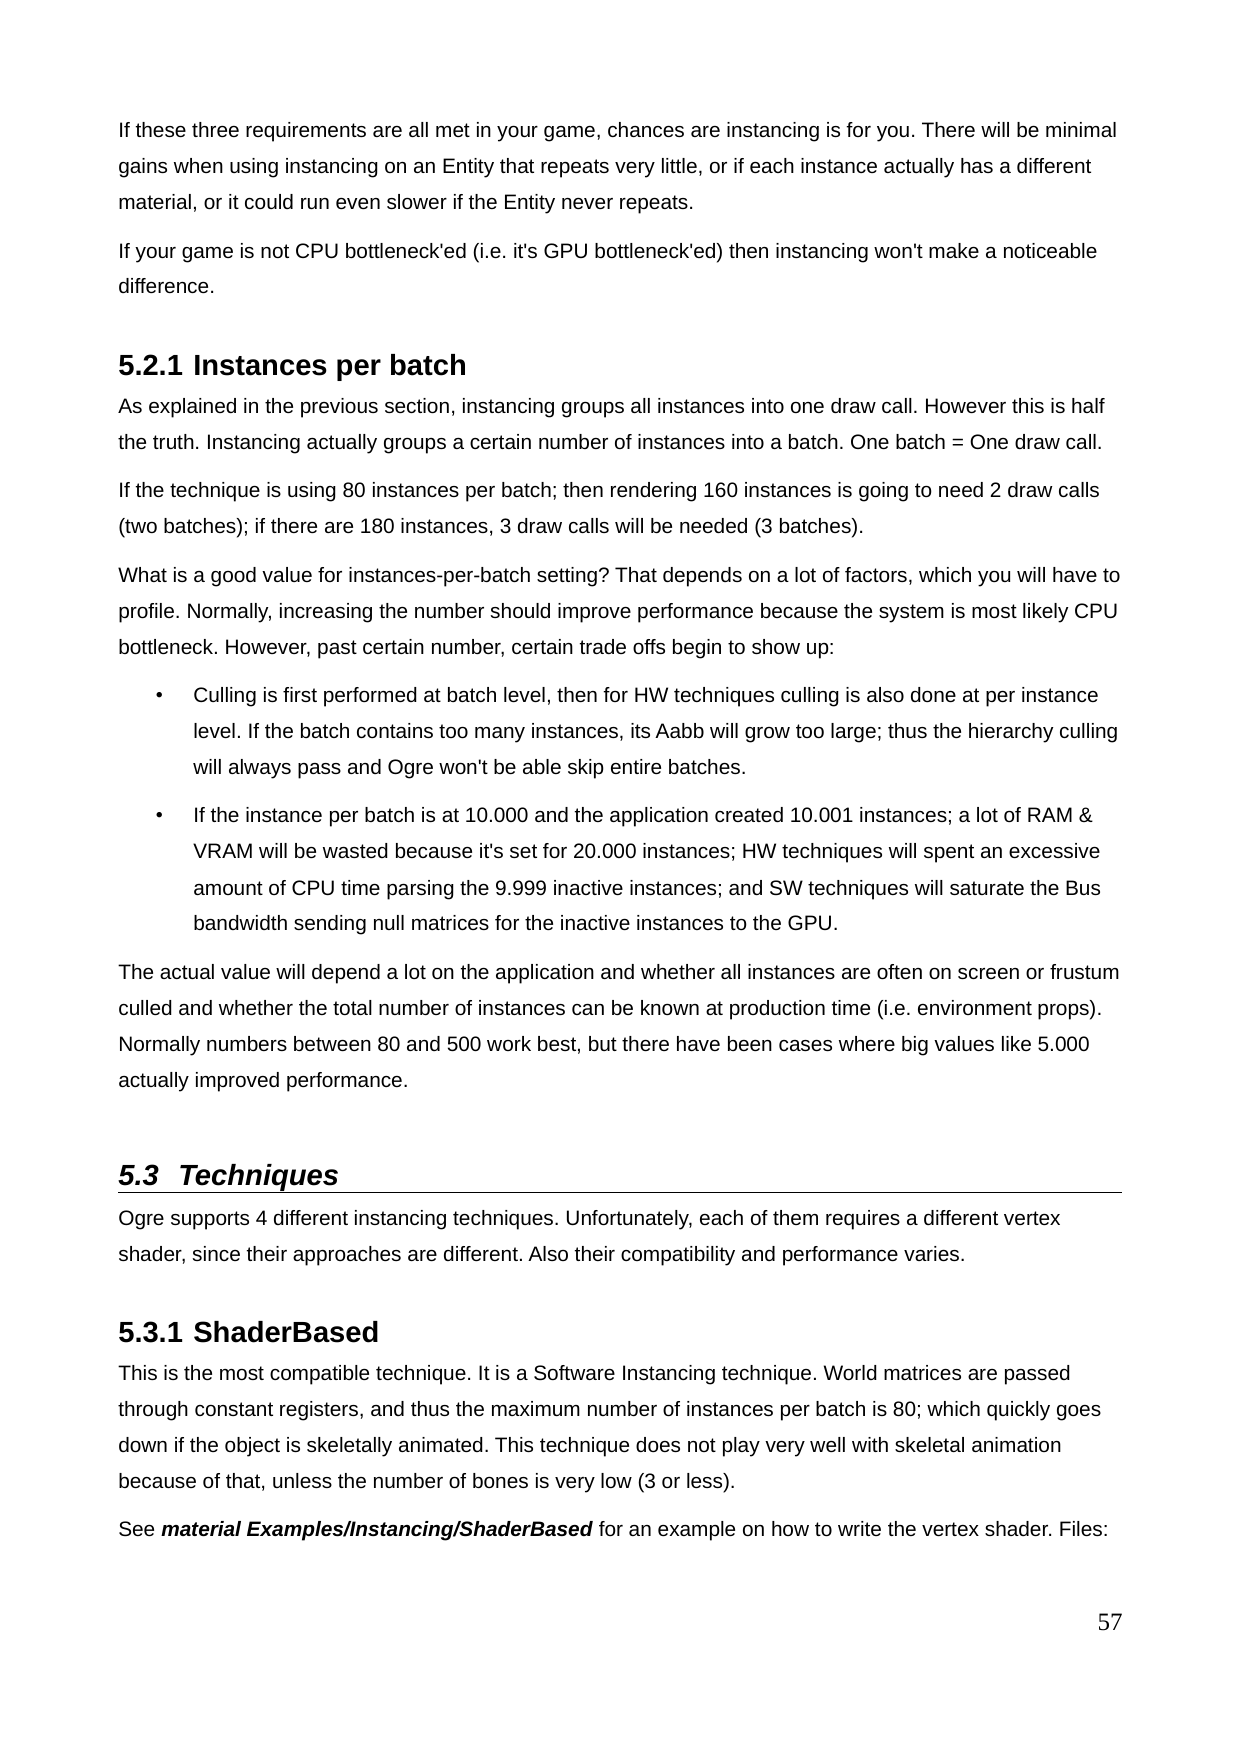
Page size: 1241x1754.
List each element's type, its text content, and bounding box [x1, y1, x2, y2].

text What is a good value for instances-per-batch setting? That depends on a lot of factors, which you will have to profile. Normally, increasing the number should improve performance because the system is most likely CPU bottleneck. However, past certain number, certain trade offs begin to show up: [118, 563, 1122, 658]
subtitle Instances per batch [118, 348, 1122, 381]
subtitle Techniques [118, 1158, 1122, 1192]
subtitle ShaderBased [118, 1315, 1122, 1348]
text If the technique is using 80 instances per batch; then rendering 160 instances is going to need 2 draw calls (two batches); if there are 180 instances, 3 draw calls will be needed (3 batches). [118, 478, 1122, 538]
text See material Examples/Instancing/ShaderBased for an example on how to write the vertex shader. Files: [118, 1517, 1122, 1541]
text As explained in the previous section, instancing groups all instances into one draw call. However this is half the truth. Instancing actually groups a certain number of instances into a batch. One batch = One draw call. [118, 394, 1122, 454]
text If these three requirements are all met in your game, chances are instancing is for you. There will be minimal gains when using instancing on an Entity that repeats very little, or if each instance actually has a different material, or it could run even slower if the Entity never repeats. [118, 118, 1122, 214]
text Ogre supports 4 different instancing techniques. Unfortunately, each of them requires a different vertex shader, since their approaches are different. Also their compatibility and performance varies. [118, 1205, 1122, 1265]
text This is the most compatible technique. It is a Software Instancing technique. World matrices are passed through constant registers, and thus the maximum number of instances per batch is 80; which quickly goes down if the object is skeletally animated. This technique does not play very well with skeletal animation because of that, unless the number of bones is very low (3 or less). [118, 1361, 1122, 1493]
list If the instance per batch is at 10.000 and the application created 10.001 instances; a lot of RAM & VRAM will be wasted because it's set for 20.000 instances; HW techniques will spent an excessive amount of CPU time parsing the 9.999 inactive instances; and SW techniques will saturate the Bus bandwidth sending null matrices for the inactive instances to the GPU. [156, 803, 1122, 935]
text If your game is not CPU bottleneck'ed (i.e. it's GPU bottleneck'ed) then instancing won't make a noticeable difference. [118, 238, 1122, 298]
text The actual value will depend a lot on the application and whether all instances are often on screen or frustum culled and whether the total number of instances can be known at production time (i.e. environment props). Normally numbers between 80 and 500 work best, but there have been cases where big values like 5.000 actually improved performance. [118, 960, 1122, 1091]
list Culling is first performed at batch level, then for HW techniques culling is also done at per instance level. If the batch contains too many instances, its Aabb will grow too large; thus the hierarchy culling will always pass and Ogre won't be able skip entire batches. [156, 683, 1122, 779]
